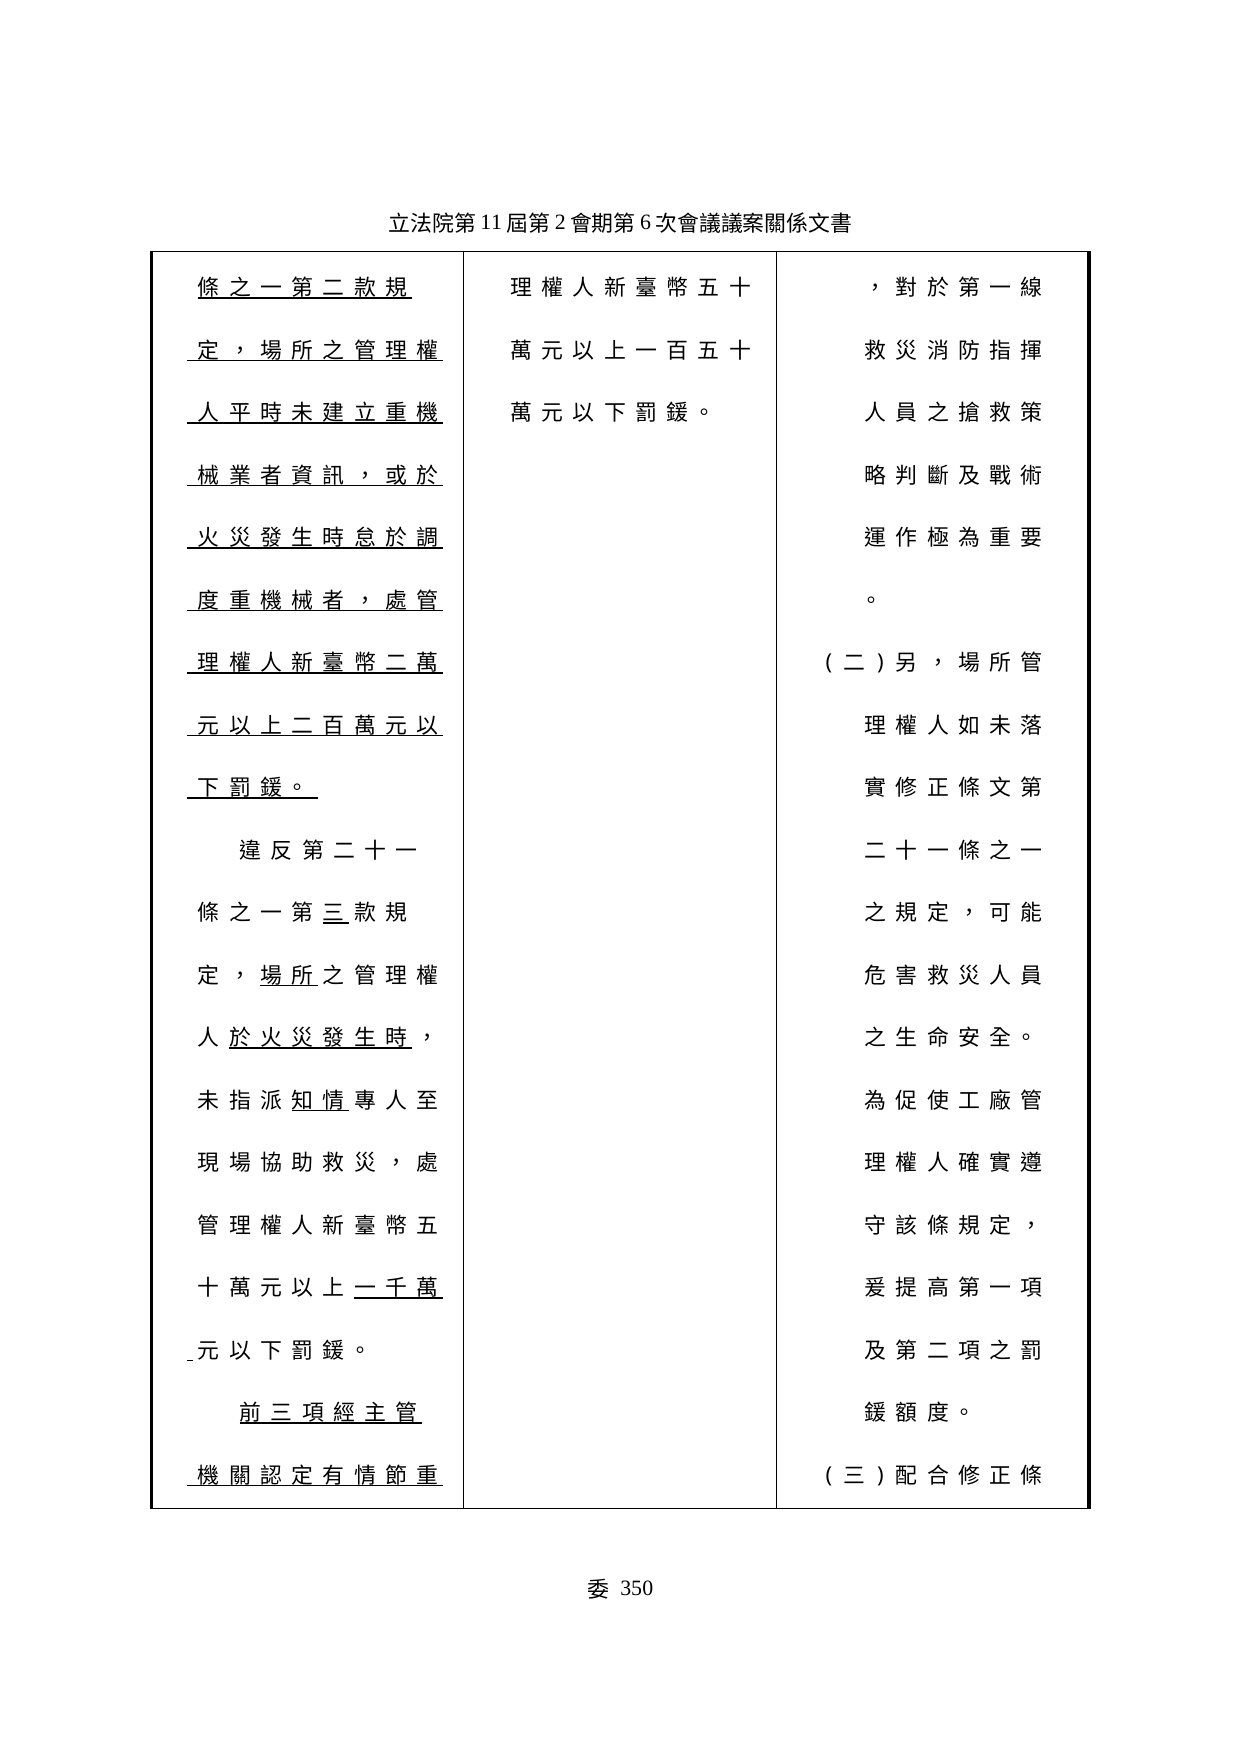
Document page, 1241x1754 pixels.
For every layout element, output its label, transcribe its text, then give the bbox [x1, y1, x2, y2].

table_cell 理權人新臺幣五十萬元以上一百五十萬元以下罰鍰。 [464, 252, 776, 1508]
table_cell 條之一第二款規定，場所之管理權人平時未建立重機械業者資訊，或於火災發生時怠於調度重機械者，處管理權人新臺幣二萬元以上二百萬元以下罰鍰。 違反第二十一條之一第三款規定，場所之管理權人於火災發生時，未指派知情專人至現場協助救災，處管理權人新臺幣五十萬元以上一千萬元以下罰鍰。 前三項經主管機關認定有情節重 [153, 252, 463, 1508]
table_cell ，對於第一線救災消防指揮人員之搶救策略判斷及戰術運作極為重要。 (二)另，場所管理權人如未落實修正條文第二十一條之一之規定，可能危害救災人員之生命安全。為促使工廠管理權人確實遵守該條規定，爰提高第一項及第二項之罰鍰額度。 (三)配合修正條 [777, 252, 1087, 1508]
